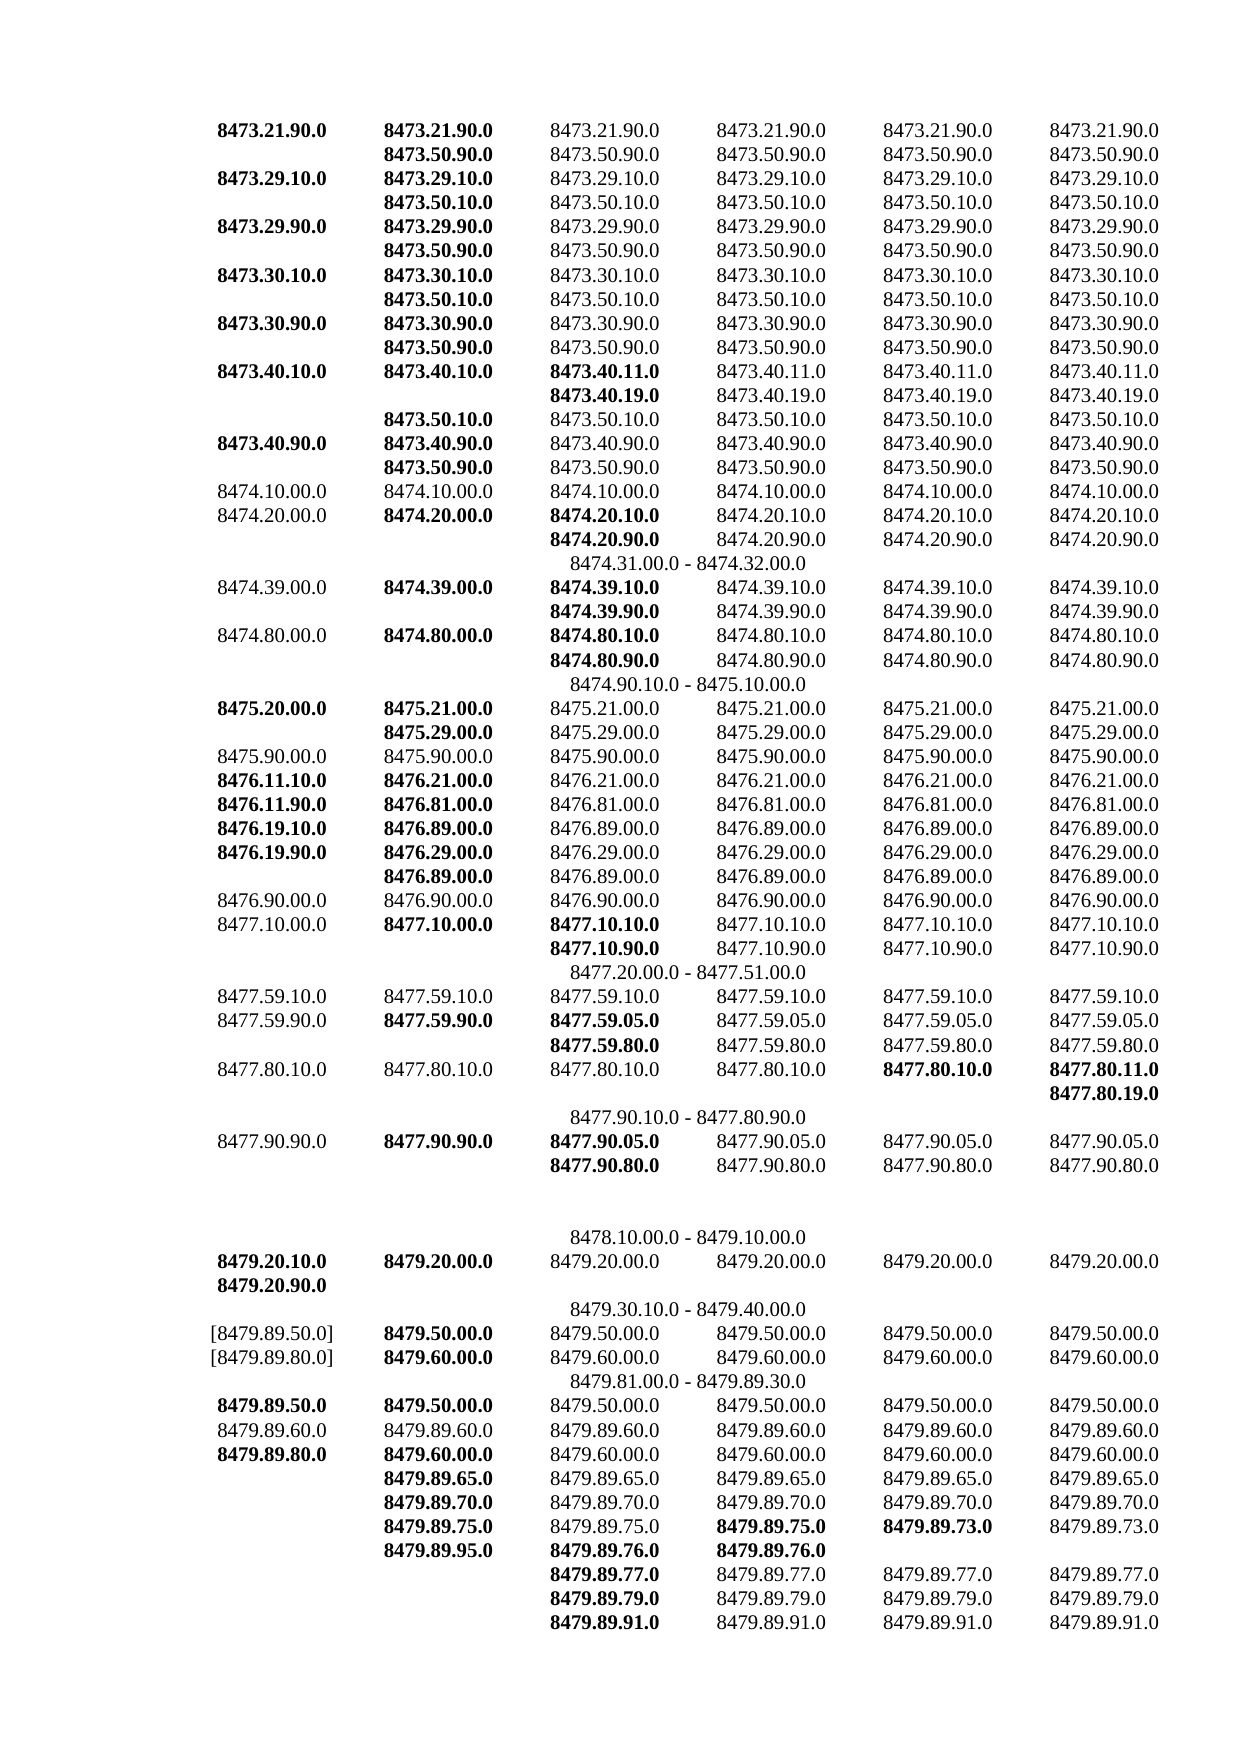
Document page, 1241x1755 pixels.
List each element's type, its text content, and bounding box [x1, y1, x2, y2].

table_cell 8479.50.00.0 [688, 1321, 854, 1345]
table_cell [8479.89.80.0] [189, 1345, 355, 1369]
table_cell [189, 720, 355, 744]
table_cell 8477.59.05.0 [688, 1009, 854, 1032]
table_cell 8476.81.00.0 [355, 792, 521, 816]
table_cell 8479.50.00.0 [355, 1394, 521, 1417]
table_cell 8477.59.80.0 [521, 1033, 688, 1057]
table_cell 8479.20.00.0 [521, 1249, 688, 1273]
table_cell 8476.90.00.0 [355, 888, 521, 912]
table_cell 8479.89.70.0 [688, 1490, 854, 1514]
table_cell 8473.30.10.0 [355, 263, 521, 287]
table_cell 8477.80.10.0 [854, 1057, 1021, 1105]
table_cell [189, 936, 355, 960]
table_cell 8476.89.00.0 [1021, 816, 1187, 840]
table_cell 8476.21.00.0 [521, 768, 688, 792]
table_cell [1021, 1273, 1187, 1297]
table_cell 8473.40.11.0 [688, 359, 854, 383]
table_cell 8475.90.00.0 [1021, 744, 1187, 768]
table_cell 8479.89.76.0 [521, 1538, 688, 1562]
table_cell [189, 383, 355, 407]
table_cell 8479.89.70.0 [854, 1490, 1021, 1514]
table_cell [355, 648, 521, 672]
table_cell [355, 1153, 521, 1225]
table_cell 8474.80.10.0 [854, 624, 1021, 647]
table_cell [1021, 1538, 1187, 1562]
table_cell 8479.50.00.0 [355, 1321, 521, 1345]
table_cell 8479.50.00.0 [854, 1321, 1021, 1345]
table_cell 8476.29.00.0 [355, 840, 521, 864]
table_cell 8473.40.90.0 [1021, 431, 1187, 455]
table_cell [189, 1538, 355, 1562]
table_cell 8479.50.00.0 [854, 1394, 1021, 1417]
table_cell 8477.10.10.0 [688, 912, 854, 936]
table_cell 8473.50.10.0 [854, 287, 1021, 311]
table_cell 8479.60.00.0 [1021, 1345, 1187, 1369]
table_cell 8477.90.80.0 [521, 1153, 688, 1225]
table_cell 8476.89.00.0 [688, 864, 854, 888]
table_cell 8473.40.19.0 [854, 383, 1021, 407]
table_cell 8476.29.00.0 [688, 840, 854, 864]
table_cell 8475.21.00.0 [355, 696, 521, 720]
table_cell 8479.89.50.0 [189, 1394, 355, 1417]
table_cell 8475.29.00.0 [355, 720, 521, 744]
table_cell 8477.80.11.0 8477.80.19.0 [1021, 1057, 1187, 1105]
table_cell 8479.89.79.0 [854, 1586, 1021, 1610]
table_cell 8474.80.90.0 [1021, 648, 1187, 672]
table_cell [189, 1514, 355, 1538]
table_cell 8479.89.91.0 [688, 1610, 854, 1634]
table_cell 8479.89.70.0 [521, 1490, 688, 1514]
table_cell [8479.89.50.0] [189, 1321, 355, 1345]
table_cell 8474.80.10.0 [521, 624, 688, 647]
table_cell 8473.30.90.0 [521, 311, 688, 335]
table_cell 8476.81.00.0 [521, 792, 688, 816]
table_cell 8474.39.10.0 [854, 575, 1021, 599]
table_cell 8477.90.05.0 [854, 1129, 1021, 1153]
table_cell 8474.39.90.0 [854, 599, 1021, 623]
table_cell 8473.50.90.0 [1021, 142, 1187, 166]
table_cell 8473.50.10.0 [355, 190, 521, 214]
table_cell 8479.89.73.0 [1021, 1514, 1187, 1538]
table_cell 8473.21.90.0 [1021, 118, 1187, 142]
table_cell 8477.10.10.0 [521, 912, 688, 936]
table_cell 8473.30.90.0 [355, 311, 521, 335]
table_cell 8473.50.10.0 [355, 407, 521, 431]
table_cell 8479.60.00.0 [355, 1442, 521, 1466]
table_cell 8473.50.90.0 [1021, 239, 1187, 262]
table_cell 8475.21.00.0 [688, 696, 854, 720]
table_cell 8479.81.00.0 - 8479.89.30.0 [189, 1369, 1187, 1393]
table_cell 8473.50.10.0 [521, 190, 688, 214]
table_cell 8479.89.79.0 [521, 1586, 688, 1610]
table_cell 8473.50.10.0 [521, 407, 688, 431]
table_cell 8479.60.00.0 [688, 1345, 854, 1369]
table_cell [355, 1273, 521, 1297]
table_cell 8473.50.90.0 [688, 455, 854, 479]
table_cell [521, 1273, 688, 1297]
table_cell 8476.89.00.0 [521, 816, 688, 840]
table_cell [189, 407, 355, 431]
table_cell [355, 1610, 521, 1634]
table_cell 8474.80.10.0 [688, 624, 854, 647]
table_cell 8476.19.90.0 [189, 840, 355, 864]
table_cell 8474.90.10.0 - 8475.10.00.0 [189, 672, 1187, 696]
table_cell 8477.80.10.0 [189, 1057, 355, 1105]
table_cell [189, 527, 355, 551]
table_cell [189, 1153, 355, 1225]
table_cell 8479.20.00.0 [854, 1249, 1021, 1273]
table_cell 8474.20.00.0 [355, 503, 521, 527]
table_cell 8473.29.10.0 [355, 166, 521, 190]
table_cell 8473.50.10.0 [854, 190, 1021, 214]
table_cell 8479.89.79.0 [1021, 1586, 1187, 1610]
table_cell 8473.50.10.0 [1021, 190, 1187, 214]
table_cell 8477.10.90.0 [521, 936, 688, 960]
table_cell 8474.39.10.0 [1021, 575, 1187, 599]
table_cell 8475.29.00.0 [854, 720, 1021, 744]
table_cell 8473.40.90.0 [521, 431, 688, 455]
table_cell 8473.30.90.0 [1021, 311, 1187, 335]
table_cell 8473.50.90.0 [688, 335, 854, 359]
table_cell 8479.89.60.0 [854, 1418, 1021, 1442]
table_cell 8473.29.90.0 [189, 214, 355, 238]
table_cell 8474.39.90.0 [521, 599, 688, 623]
table_cell [189, 1466, 355, 1490]
table_cell 8479.89.77.0 [1021, 1562, 1187, 1586]
table_cell 8477.90.90.0 [355, 1129, 521, 1153]
table_cell 8479.89.65.0 [355, 1466, 521, 1490]
table_cell 8479.89.73.0 [854, 1514, 1021, 1538]
table_cell 8473.30.90.0 [854, 311, 1021, 335]
table_cell 8479.60.00.0 [1021, 1442, 1187, 1466]
table_cell 8473.50.10.0 [688, 287, 854, 311]
table_cell 8473.50.90.0 [854, 335, 1021, 359]
table_cell 8479.89.65.0 [688, 1466, 854, 1490]
table_cell 8475.20.00.0 [189, 696, 355, 720]
table_cell 8477.80.10.0 [688, 1057, 854, 1105]
table_cell 8474.39.00.0 [355, 575, 521, 599]
table_cell 8473.50.90.0 [854, 455, 1021, 479]
table_cell 8473.40.11.0 [521, 359, 688, 383]
table_cell 8474.10.00.0 [521, 479, 688, 503]
table_cell 8473.40.19.0 [521, 383, 688, 407]
table_cell 8477.59.80.0 [854, 1033, 1021, 1057]
table_cell 8479.89.79.0 [688, 1586, 854, 1610]
table_cell 8473.21.90.0 [189, 118, 355, 142]
table_cell 8473.50.90.0 [854, 142, 1021, 166]
table_cell 8474.80.90.0 [521, 648, 688, 672]
table_cell 8479.89.60.0 [355, 1418, 521, 1442]
table_cell 8475.29.00.0 [688, 720, 854, 744]
table_cell [854, 1538, 1021, 1562]
table_cell 8476.81.00.0 [688, 792, 854, 816]
table_cell 8476.89.00.0 [521, 864, 688, 888]
table_cell [189, 1562, 355, 1586]
table_cell 8479.50.00.0 [688, 1394, 854, 1417]
table_cell [854, 1273, 1021, 1297]
table_cell 8475.90.00.0 [688, 744, 854, 768]
table_cell 8473.40.19.0 [1021, 383, 1187, 407]
table_cell 8479.89.91.0 [521, 1610, 688, 1634]
table_cell 8477.10.00.0 [355, 912, 521, 936]
table_cell [355, 1586, 521, 1610]
table_cell 8473.40.10.0 [189, 359, 355, 383]
table_cell 8473.50.90.0 [1021, 455, 1187, 479]
table_cell 8473.50.90.0 [355, 239, 521, 262]
table_cell 8479.89.75.0 [521, 1514, 688, 1538]
table_cell 8473.40.19.0 [688, 383, 854, 407]
table_cell 8473.50.90.0 [521, 239, 688, 262]
table_cell 8474.80.00.0 [355, 624, 521, 647]
table_cell [189, 287, 355, 311]
table_cell 8477.59.10.0 [189, 984, 355, 1008]
table_cell 8474.20.90.0 [854, 527, 1021, 551]
table_cell [189, 1033, 355, 1057]
table_cell 8473.50.90.0 [355, 142, 521, 166]
table_cell 8474.39.90.0 [1021, 599, 1187, 623]
table_cell 8473.29.90.0 [1021, 214, 1187, 238]
table_cell 8479.50.00.0 [1021, 1394, 1187, 1417]
table_cell [688, 1273, 854, 1297]
table_cell 8477.10.10.0 [1021, 912, 1187, 936]
table_cell 8473.50.10.0 [1021, 407, 1187, 431]
table_cell 8477.10.90.0 [688, 936, 854, 960]
table_cell 8477.59.10.0 [355, 984, 521, 1008]
table_cell 8477.90.80.0 [1021, 1153, 1187, 1225]
table_cell 8473.50.90.0 [521, 455, 688, 479]
table_cell 8479.60.00.0 [521, 1442, 688, 1466]
table_cell [355, 383, 521, 407]
table_cell 8473.40.90.0 [688, 431, 854, 455]
table_cell 8473.21.90.0 [521, 118, 688, 142]
table_cell 8479.89.75.0 [355, 1514, 521, 1538]
table_cell 8473.50.10.0 [688, 190, 854, 214]
table_cell 8479.89.65.0 [521, 1466, 688, 1490]
table_cell 8473.30.90.0 [688, 311, 854, 335]
table_cell 8474.80.90.0 [688, 648, 854, 672]
table_cell [355, 936, 521, 960]
table_cell 8479.50.00.0 [521, 1321, 688, 1345]
table_cell 8479.89.60.0 [521, 1418, 688, 1442]
table_cell 8473.50.90.0 [1021, 335, 1187, 359]
table_cell 8479.20.90.0 [189, 1273, 355, 1297]
table_cell 8473.29.10.0 [688, 166, 854, 190]
table_cell 8476.11.10.0 [189, 768, 355, 792]
table_cell 8473.21.90.0 [688, 118, 854, 142]
table_cell 8476.21.00.0 [854, 768, 1021, 792]
table_cell 8474.10.00.0 [854, 479, 1021, 503]
table_cell 8473.50.90.0 [521, 335, 688, 359]
table_cell 8473.40.11.0 [1021, 359, 1187, 383]
table_cell 8474.39.90.0 [688, 599, 854, 623]
table_cell 8473.50.90.0 [854, 239, 1021, 262]
table_cell 8479.89.65.0 [854, 1466, 1021, 1490]
table_cell 8479.20.00.0 [1021, 1249, 1187, 1273]
table_cell 8477.80.10.0 [355, 1057, 521, 1105]
table_cell 8475.90.00.0 [521, 744, 688, 768]
table_cell 8479.89.70.0 [355, 1490, 521, 1514]
table_cell 8477.59.05.0 [521, 1009, 688, 1032]
table_cell [355, 1562, 521, 1586]
table_cell 8475.29.00.0 [521, 720, 688, 744]
table_cell 8477.10.10.0 [854, 912, 1021, 936]
table_cell 8478.10.00.0 - 8479.10.00.0 [189, 1225, 1187, 1249]
table_cell 8473.40.90.0 [189, 431, 355, 455]
table_cell 8477.90.80.0 [688, 1153, 854, 1225]
table_cell 8476.90.00.0 [854, 888, 1021, 912]
table_cell 8477.59.10.0 [688, 984, 854, 1008]
table_cell 8473.30.10.0 [521, 263, 688, 287]
table_cell 8474.20.10.0 [521, 503, 688, 527]
table_cell 8477.59.10.0 [521, 984, 688, 1008]
table_cell 8477.59.05.0 [854, 1009, 1021, 1032]
table_cell 8479.89.77.0 [854, 1562, 1021, 1586]
table_cell 8477.59.05.0 [1021, 1009, 1187, 1032]
table_cell 8477.90.80.0 [854, 1153, 1021, 1225]
table_cell 8473.50.10.0 [688, 407, 854, 431]
table_cell 8474.39.10.0 [688, 575, 854, 599]
table_cell 8477.90.05.0 [1021, 1129, 1187, 1153]
table_cell [189, 864, 355, 888]
table_cell 8476.90.00.0 [1021, 888, 1187, 912]
table_cell 8479.89.65.0 [1021, 1466, 1187, 1490]
table_cell [189, 239, 355, 262]
table_cell 8479.89.95.0 [355, 1538, 521, 1562]
table_cell 8477.10.00.0 [189, 912, 355, 936]
table_cell 8477.59.80.0 [1021, 1033, 1187, 1057]
table_cell 8474.20.00.0 [189, 503, 355, 527]
table_cell 8476.90.00.0 [189, 888, 355, 912]
table_cell 8474.20.90.0 [521, 527, 688, 551]
table_cell 8479.89.60.0 [1021, 1418, 1187, 1442]
table_cell 8477.10.90.0 [854, 936, 1021, 960]
table_cell 8479.89.91.0 [1021, 1610, 1187, 1634]
table_cell 8479.89.91.0 [854, 1610, 1021, 1634]
table_cell 8473.50.10.0 [521, 287, 688, 311]
table_cell 8473.29.90.0 [355, 214, 521, 238]
table_cell 8473.29.90.0 [854, 214, 1021, 238]
table_cell 8473.29.10.0 [1021, 166, 1187, 190]
table_cell 8476.89.00.0 [355, 816, 521, 840]
table_cell [189, 1610, 355, 1634]
table_cell 8477.90.90.0 [189, 1129, 355, 1153]
table_cell 8475.90.00.0 [355, 744, 521, 768]
table_cell 8479.89.60.0 [688, 1418, 854, 1442]
table_cell 8474.20.10.0 [1021, 503, 1187, 527]
table_cell [189, 455, 355, 479]
table_cell 8479.60.00.0 [854, 1442, 1021, 1466]
table_cell 8474.10.00.0 [1021, 479, 1187, 503]
table_cell [189, 1490, 355, 1514]
table_cell 8476.81.00.0 [1021, 792, 1187, 816]
table_cell 8476.89.00.0 [854, 816, 1021, 840]
table_cell 8476.90.00.0 [521, 888, 688, 912]
table_cell 8476.29.00.0 [854, 840, 1021, 864]
table_cell 8476.89.00.0 [355, 864, 521, 888]
table_cell 8476.89.00.0 [1021, 864, 1187, 888]
table_cell [189, 1586, 355, 1610]
table_cell [189, 599, 355, 623]
table_cell [189, 142, 355, 166]
table_cell 8476.21.00.0 [355, 768, 521, 792]
table_cell 8479.89.80.0 [189, 1442, 355, 1466]
table_cell 8474.20.10.0 [688, 503, 854, 527]
table_cell 8477.59.90.0 [355, 1009, 521, 1032]
table_cell 8476.29.00.0 [1021, 840, 1187, 864]
table_cell 8473.40.10.0 [355, 359, 521, 383]
table_cell 8477.90.10.0 - 8477.80.90.0 [189, 1105, 1187, 1129]
table_cell 8473.40.11.0 [854, 359, 1021, 383]
table_cell 8474.20.90.0 [688, 527, 854, 551]
table_cell 8479.89.70.0 [1021, 1490, 1187, 1514]
table_cell 8474.10.00.0 [189, 479, 355, 503]
table_cell 8479.60.00.0 [521, 1345, 688, 1369]
table_cell 8473.30.10.0 [189, 263, 355, 287]
table_cell 8473.50.10.0 [1021, 287, 1187, 311]
table_cell 8475.21.00.0 [1021, 696, 1187, 720]
table_cell 8479.20.00.0 [355, 1249, 521, 1273]
table_cell 8479.89.75.0 [688, 1514, 854, 1538]
table_cell 8473.30.90.0 [189, 311, 355, 335]
table_cell 8476.11.90.0 [189, 792, 355, 816]
table_cell 8479.30.10.0 - 8479.40.00.0 [189, 1297, 1187, 1321]
table_cell 8479.60.00.0 [854, 1345, 1021, 1369]
table_cell 8479.60.00.0 [688, 1442, 854, 1466]
table_cell 8476.21.00.0 [688, 768, 854, 792]
table_cell 8475.21.00.0 [521, 696, 688, 720]
table_cell 8479.50.00.0 [521, 1394, 688, 1417]
table_cell [355, 527, 521, 551]
table_cell 8473.29.10.0 [521, 166, 688, 190]
table_cell 8476.21.00.0 [1021, 768, 1187, 792]
table_cell 8473.29.10.0 [189, 166, 355, 190]
table_cell 8479.20.00.0 [688, 1249, 854, 1273]
table_cell 8476.90.00.0 [688, 888, 854, 912]
table_cell 8476.89.00.0 [854, 864, 1021, 888]
table_cell 8477.80.10.0 [521, 1057, 688, 1105]
table_cell 8473.30.10.0 [1021, 263, 1187, 287]
table_cell 8474.39.10.0 [521, 575, 688, 599]
table_cell 8473.50.10.0 [854, 407, 1021, 431]
table_cell 8479.60.00.0 [355, 1345, 521, 1369]
table_cell 8473.30.10.0 [688, 263, 854, 287]
table_cell 8474.10.00.0 [688, 479, 854, 503]
table_cell 8477.10.90.0 [1021, 936, 1187, 960]
table_cell 8474.39.00.0 [189, 575, 355, 599]
table_cell 8473.40.90.0 [854, 431, 1021, 455]
table_cell 8479.50.00.0 [1021, 1321, 1187, 1345]
table_cell 8473.50.90.0 [688, 239, 854, 262]
table_cell [189, 335, 355, 359]
table_cell 8474.31.00.0 - 8474.32.00.0 [189, 551, 1187, 575]
table_cell 8477.90.05.0 [521, 1129, 688, 1153]
table_cell 8474.80.00.0 [189, 624, 355, 647]
table_cell 8476.29.00.0 [521, 840, 688, 864]
table_cell 8479.89.77.0 [521, 1562, 688, 1586]
table_cell [189, 190, 355, 214]
table_cell 8476.81.00.0 [854, 792, 1021, 816]
table_cell 8475.90.00.0 [854, 744, 1021, 768]
table_cell 8477.59.90.0 [189, 1009, 355, 1032]
table_cell [355, 1033, 521, 1057]
table_cell 8473.50.90.0 [521, 142, 688, 166]
table_cell 8479.89.76.0 [688, 1538, 854, 1562]
table_cell 8475.21.00.0 [854, 696, 1021, 720]
table_cell 8473.40.90.0 [355, 431, 521, 455]
table_cell 8476.19.10.0 [189, 816, 355, 840]
table_cell 8477.59.80.0 [688, 1033, 854, 1057]
table_cell 8473.50.90.0 [688, 142, 854, 166]
table_cell [189, 648, 355, 672]
table_cell [355, 599, 521, 623]
table_cell 8474.20.90.0 [1021, 527, 1187, 551]
table_cell 8477.20.00.0 - 8477.51.00.0 [189, 960, 1187, 984]
table_cell 8473.29.10.0 [854, 166, 1021, 190]
table_cell 8473.29.90.0 [521, 214, 688, 238]
table_cell 8475.90.00.0 [189, 744, 355, 768]
table_cell 8479.89.60.0 [189, 1418, 355, 1442]
table_cell 8476.89.00.0 [688, 816, 854, 840]
table_cell 8473.50.90.0 [355, 455, 521, 479]
table_cell 8473.21.90.0 [355, 118, 521, 142]
table_cell 8473.30.10.0 [854, 263, 1021, 287]
table_cell 8479.89.77.0 [688, 1562, 854, 1586]
table_cell 8474.80.10.0 [1021, 624, 1187, 647]
table_cell 8479.20.10.0 [189, 1249, 355, 1273]
table_cell 8474.80.90.0 [854, 648, 1021, 672]
table_cell 8477.59.10.0 [1021, 984, 1187, 1008]
table_cell 8473.21.90.0 [854, 118, 1021, 142]
table_cell 8473.50.90.0 [355, 335, 521, 359]
table_cell 8477.59.10.0 [854, 984, 1021, 1008]
table_cell 8474.20.10.0 [854, 503, 1021, 527]
table_cell 8477.90.05.0 [688, 1129, 854, 1153]
table_cell 8474.10.00.0 [355, 479, 521, 503]
table_cell 8475.29.00.0 [1021, 720, 1187, 744]
table_cell 8473.29.90.0 [688, 214, 854, 238]
table_cell 8473.50.10.0 [355, 287, 521, 311]
